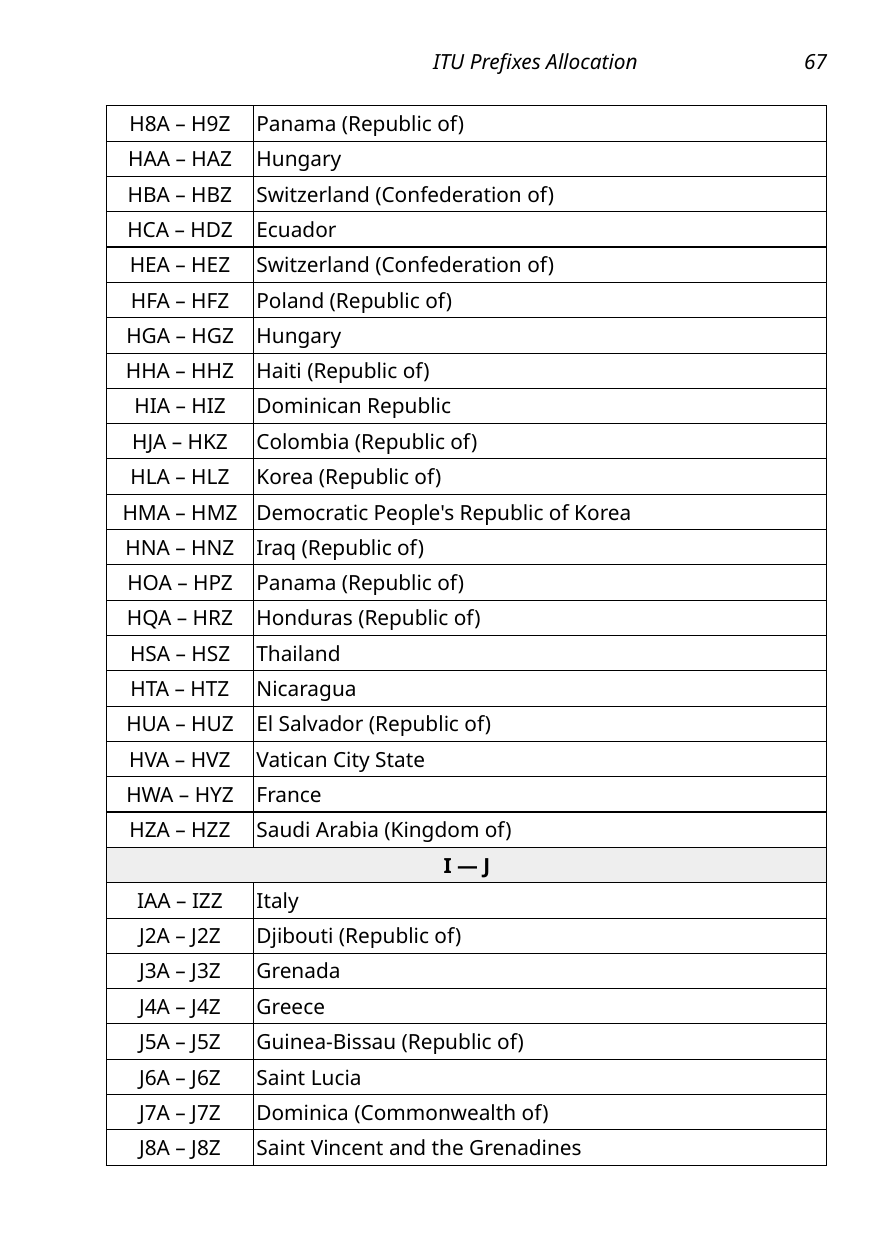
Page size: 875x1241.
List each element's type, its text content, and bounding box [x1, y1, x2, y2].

table_cell Saint Vincent and the Grenadines [254, 1130, 826, 1164]
table_cell H8A – H9Z [107, 106, 253, 141]
table_cell Vatican City State [254, 742, 826, 776]
table_cell HSA – HSZ [107, 636, 253, 670]
table_cell J7A – J7Z [107, 1095, 253, 1129]
table_cell France [254, 777, 826, 811]
table_cell Switzerland (Confederation of) [254, 177, 826, 211]
table_cell HVA – HVZ [107, 742, 253, 776]
table_cell HMA – HMZ [107, 495, 253, 529]
table_cell Hungary [254, 318, 826, 352]
table_cell IAA – IZZ [107, 883, 253, 917]
table_cell HIA – HIZ [107, 389, 253, 423]
table_cell Democratic People's Republic of Korea [254, 495, 826, 529]
table_cell HCA – HDZ [107, 212, 253, 246]
table_cell HAA – HAZ [107, 142, 253, 176]
table_cell HHA – HHZ [107, 354, 253, 388]
table_cell Iraq (Republic of) [254, 530, 826, 564]
table_cell J3A – J3Z [107, 954, 253, 988]
table_cell Saint Lucia [254, 1060, 826, 1094]
table_cell HTA – HTZ [107, 671, 253, 706]
table_cell Panama (Republic of) [254, 106, 826, 141]
table_cell J8A – J8Z [107, 1130, 253, 1164]
table_cell Dominica (Commonwealth of) [254, 1095, 826, 1129]
table_cell HEA – HEZ [107, 248, 253, 282]
table_cell J2A – J2Z [107, 919, 253, 953]
table_cell J4A – J4Z [107, 989, 253, 1023]
table_cell Nicaragua [254, 671, 826, 706]
table_cell Honduras (Republic of) [254, 601, 826, 635]
table_cell Dominican Republic [254, 389, 826, 423]
table_cell J6A – J6Z [107, 1060, 253, 1094]
table_cell HQA – HRZ [107, 601, 253, 635]
table_cell J5A – J5Z [107, 1024, 253, 1059]
table_cell Italy [254, 883, 826, 917]
table_cell HOA – HPZ [107, 565, 253, 599]
table_cell HUA – HUZ [107, 707, 253, 741]
table_cell Greece [254, 989, 826, 1023]
table_cell Colombia (Republic of) [254, 424, 826, 458]
table_cell HNA – HNZ [107, 530, 253, 564]
table_cell Guinea-Bissau (Republic of) [254, 1024, 826, 1059]
table_cell HBA – HBZ [107, 177, 253, 211]
table_cell Switzerland (Confederation of) [254, 248, 826, 282]
table_cell HJA – HKZ [107, 424, 253, 458]
table_cell El Salvador (Republic of) [254, 707, 826, 741]
table_cell Panama (Republic of) [254, 565, 826, 599]
table_cell HLA – HLZ [107, 459, 253, 494]
table_cell HZA – HZZ [107, 813, 253, 847]
table_cell Hungary [254, 142, 826, 176]
table_cell HGA – HGZ [107, 318, 253, 352]
table_cell I — J [107, 848, 826, 882]
table_cell Poland (Republic of) [254, 283, 826, 317]
table_cell HWA – HYZ [107, 777, 253, 811]
table_cell Korea (Republic of) [254, 459, 826, 494]
table_cell Grenada [254, 954, 826, 988]
table_cell Saudi Arabia (Kingdom of) [254, 813, 826, 847]
table_cell Thailand [254, 636, 826, 670]
table_cell Ecuador [254, 212, 826, 246]
table_cell HFA – HFZ [107, 283, 253, 317]
table_cell Haiti (Republic of) [254, 354, 826, 388]
table_cell Djibouti (Republic of) [254, 919, 826, 953]
